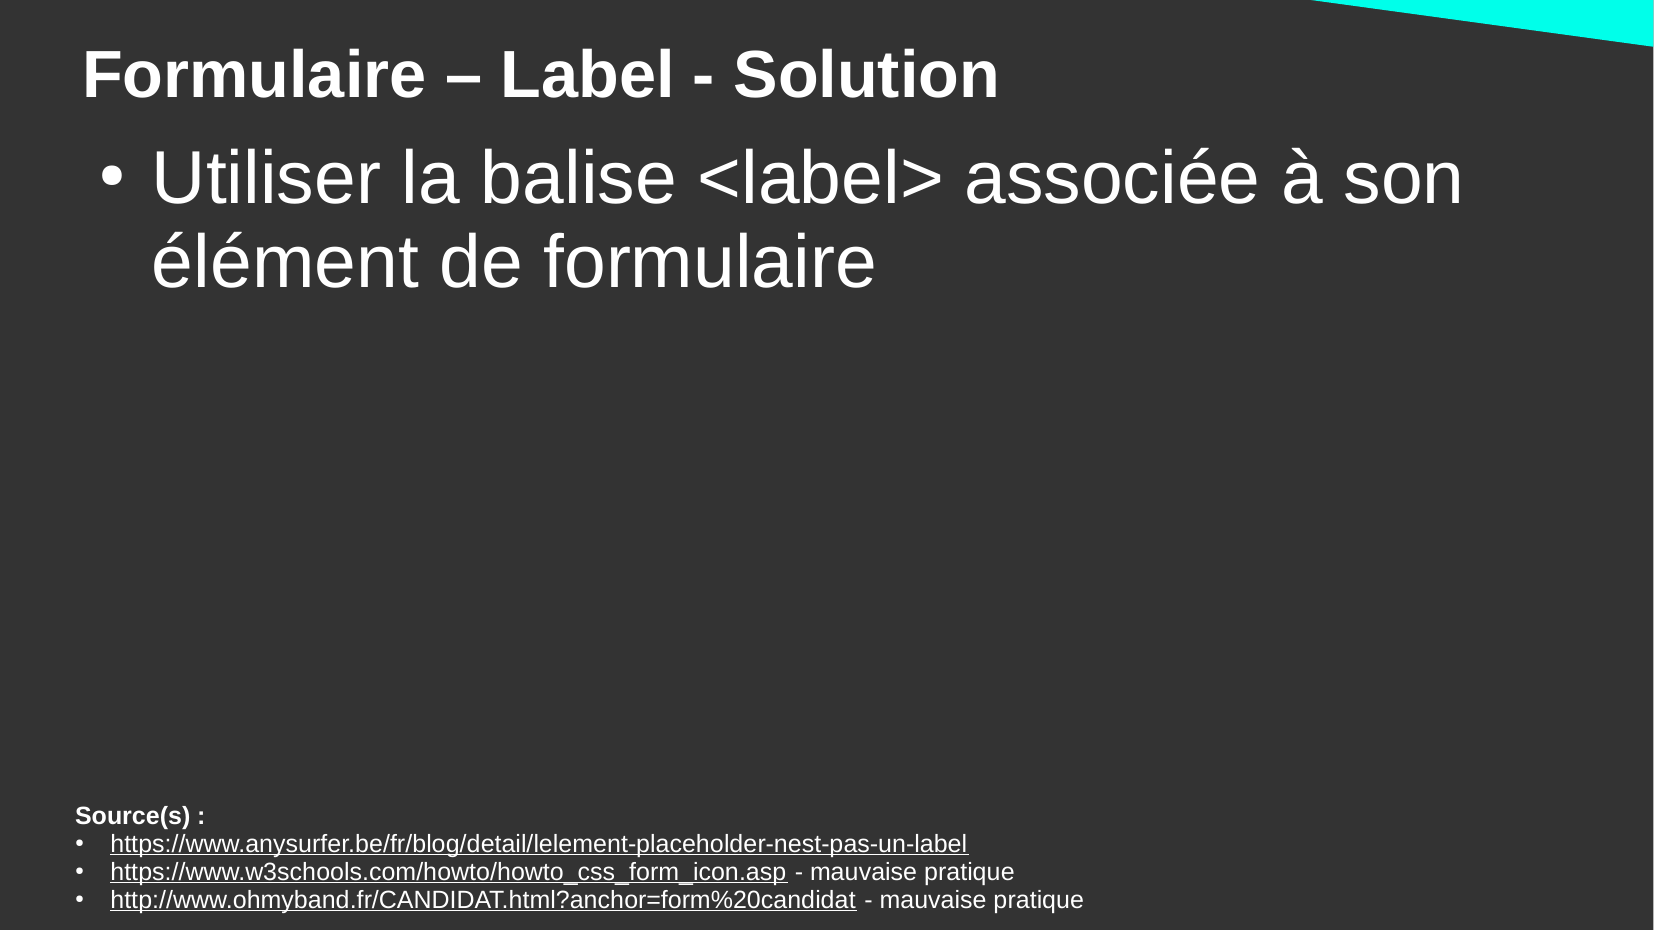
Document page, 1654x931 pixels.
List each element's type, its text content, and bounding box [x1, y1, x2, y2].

list Utiliser la balise <label> associée à son élément de formulaire [80, 135, 1620, 709]
text_box [1310, 0, 1654, 47]
title Formulaire – Label - Solution [82, 37, 1571, 114]
text_box Source(s) : https://www.anysurfer.be/fr/blog/detail/lelement-placeholder-nest-pas-un-label https://www.w3schools.com/howto/howto_css_form_icon.asp - mauvaise pratique http://www.ohmyband.fr/CANDIDAT.html?anchor=form%20candidat - mauvaise pratique [60, 794, 1546, 931]
